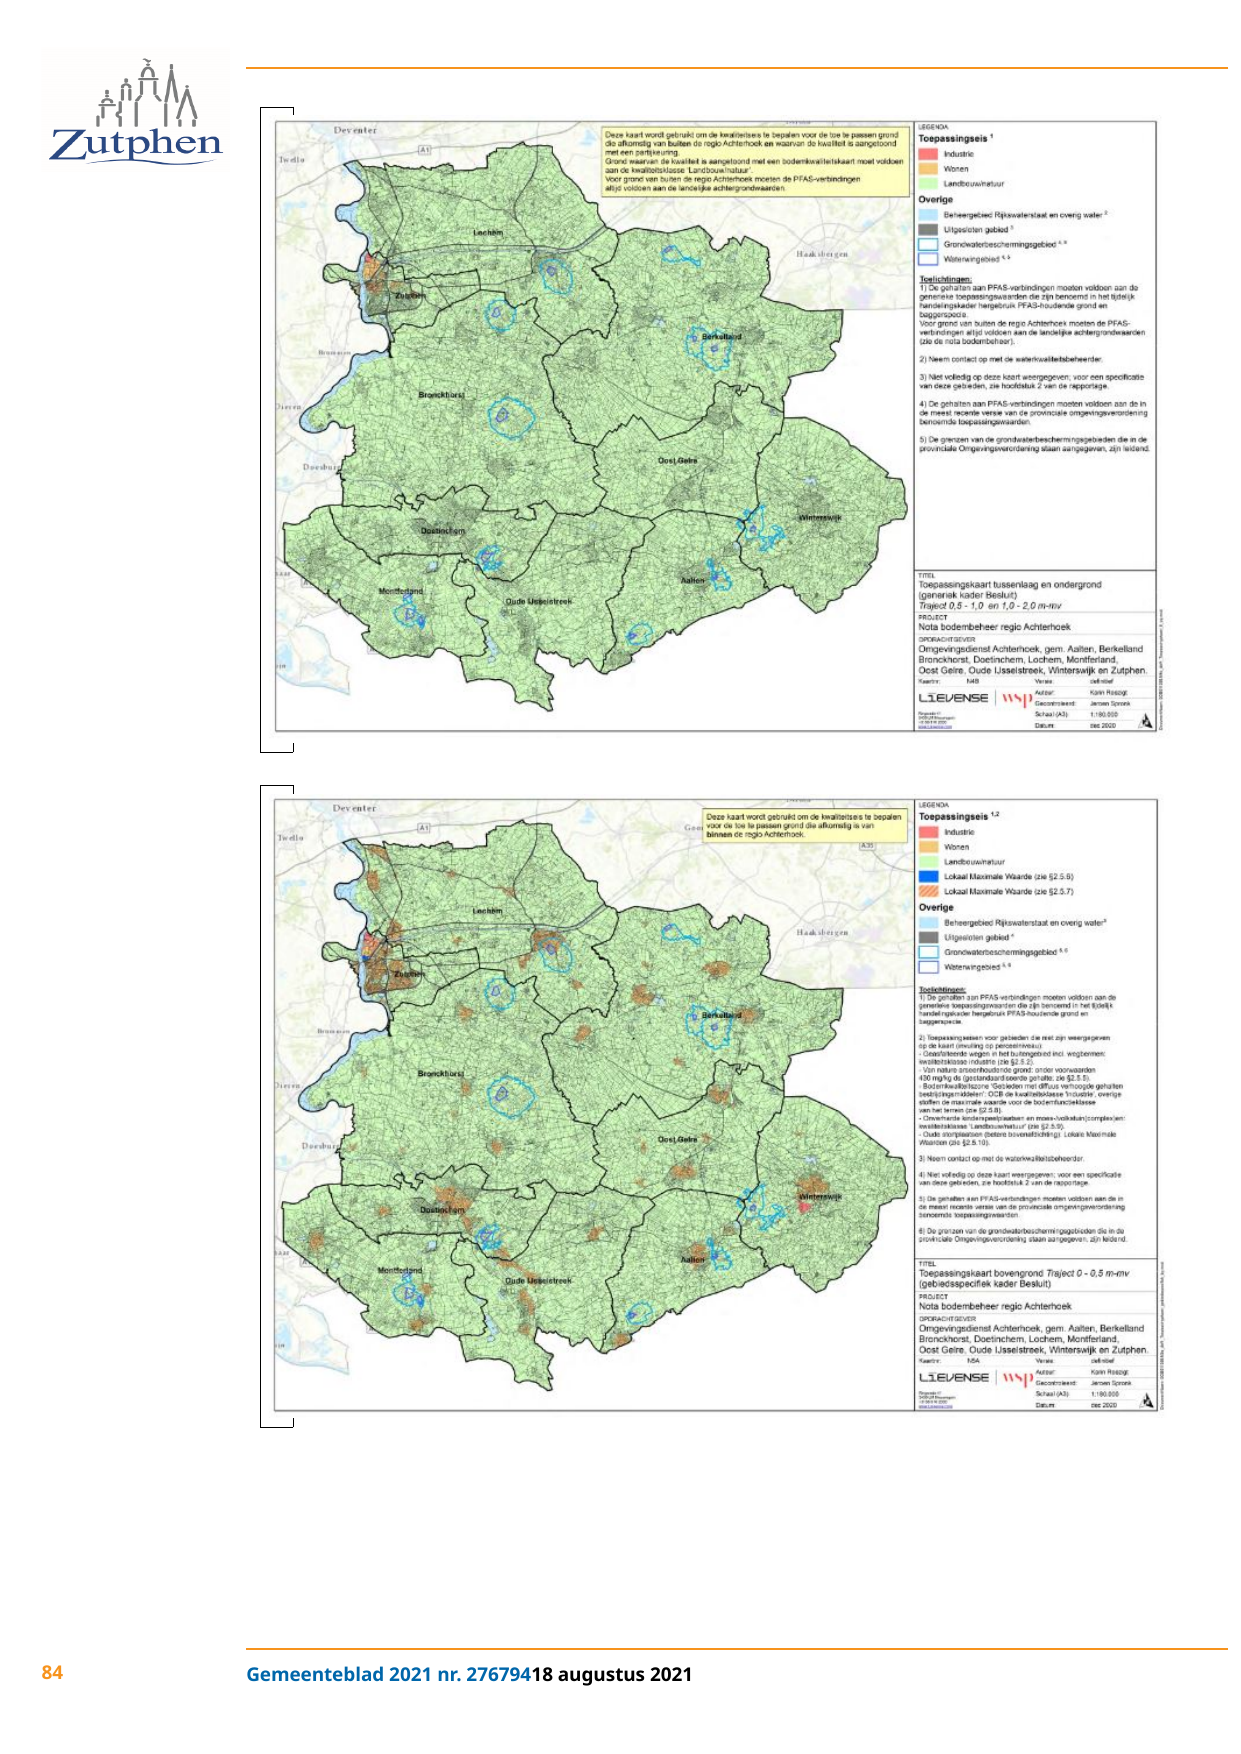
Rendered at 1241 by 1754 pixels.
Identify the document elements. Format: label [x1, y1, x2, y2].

picture [268, 794, 1173, 1418]
picture [268, 115, 1173, 743]
picture [41, 47, 231, 172]
